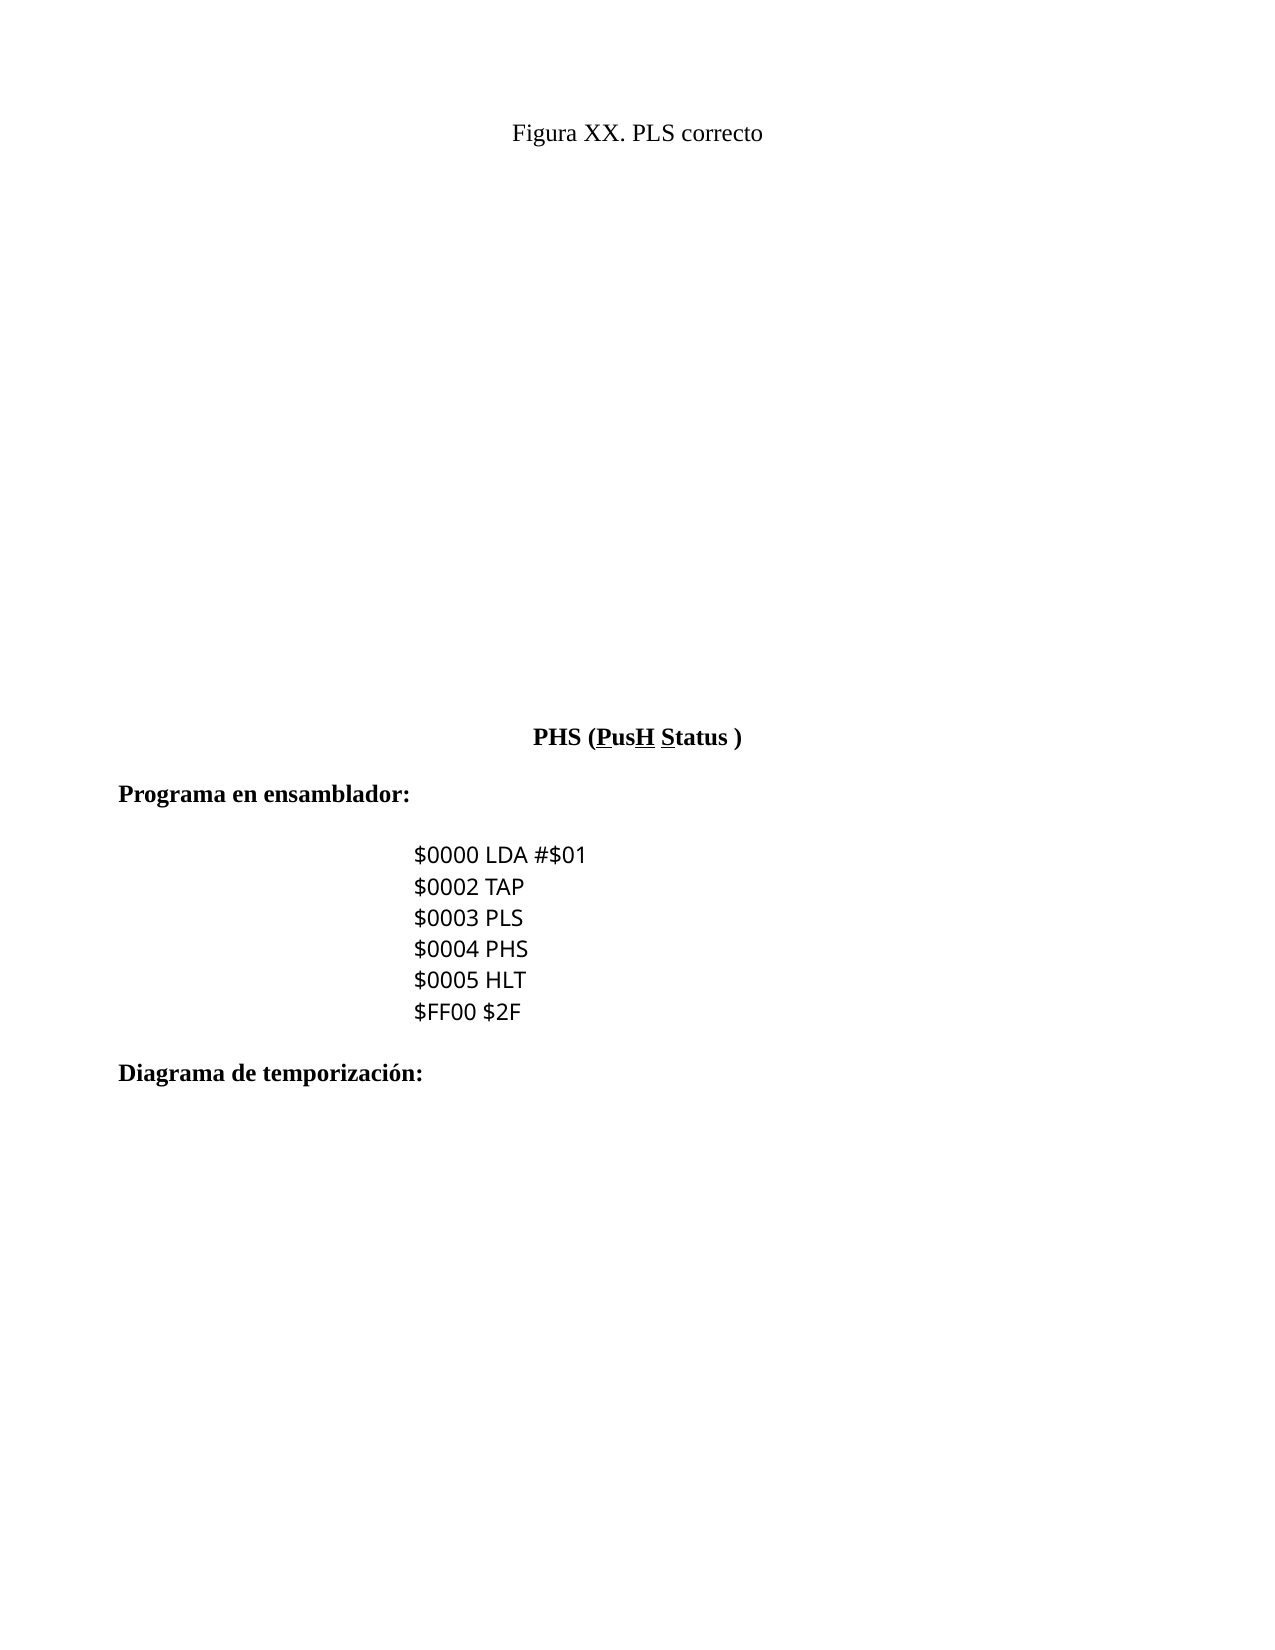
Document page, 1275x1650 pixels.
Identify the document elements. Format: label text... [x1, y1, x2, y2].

text $0000 LDA #$01 [118, 839, 1157, 871]
text Programa en ensamblador: [118, 779, 1157, 808]
text $0004 PHS [118, 933, 1157, 964]
text Figura XX. PLS correcto [118, 118, 1157, 147]
text $0003 PLS [118, 902, 1157, 933]
text PHS (PusH Status ) [118, 722, 1157, 751]
text $FF00 $2F [118, 996, 1157, 1027]
text $0002 TAP [118, 871, 1157, 902]
text Diagrama de temporización: [118, 1058, 1157, 1087]
text $0005 HLT [118, 964, 1157, 996]
